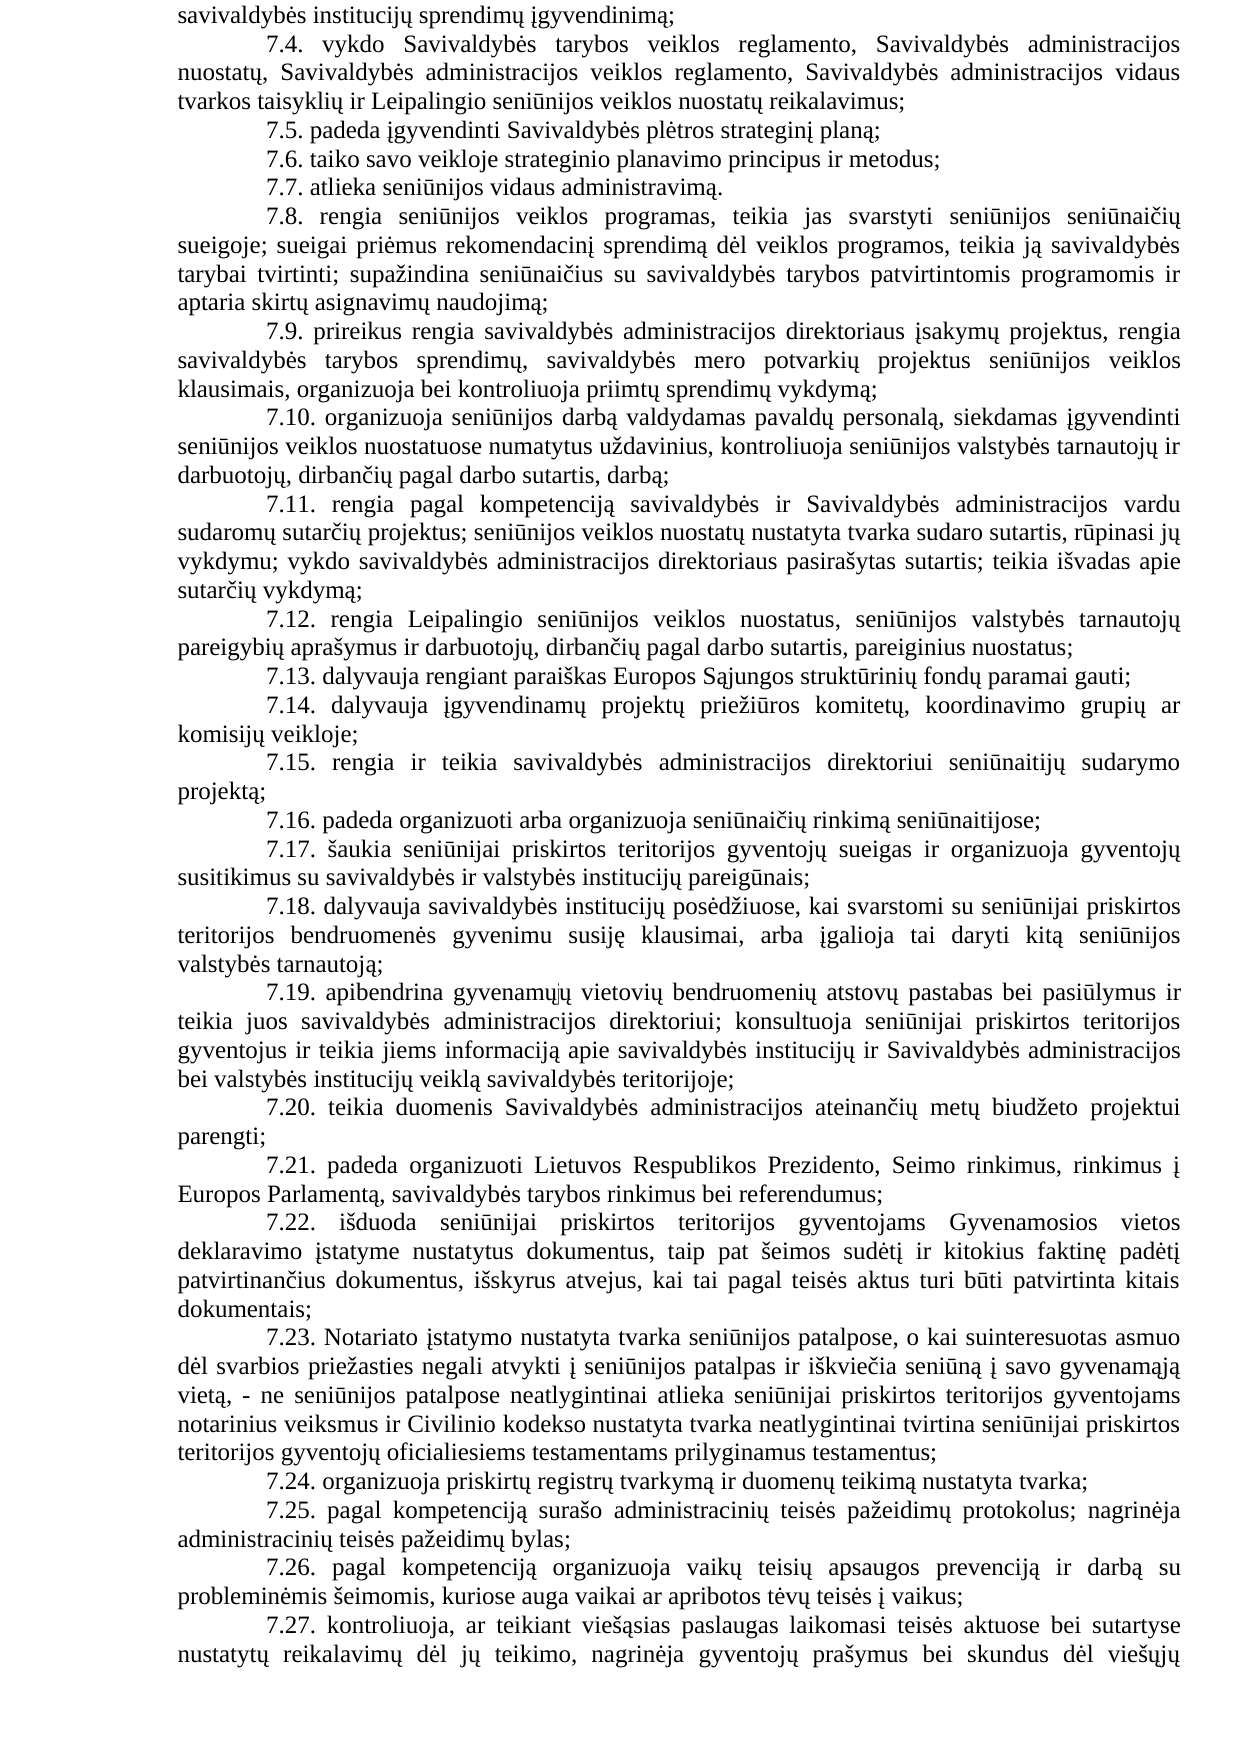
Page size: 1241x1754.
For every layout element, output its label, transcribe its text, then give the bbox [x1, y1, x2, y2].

text 7.7. atlieka seniūnijos vidaus administravimą. [177, 172, 1181, 201]
text 7.18. dalyvauja savivaldybės institucijų posėdžiuose, kai svarstomi su seniūnijai priskirtos teritorijos bendruomenės gyvenimu susiję klausimai, arba įgalioja tai daryti kitą seniūnijos valstybės tarnautoją; [177, 891, 1181, 977]
text 7.15. rengia ir teikia savivaldybės administracijos direktoriui seniūnaitijų sudarymo projektą; [177, 747, 1181, 805]
text 7.6. taiko savo veikloje strateginio planavimo principus ir metodus; [177, 144, 1181, 172]
text 7.23. Notariato įstatymo nustatyta tvarka seniūnijos patalpose, o kai suinteresuotas asmuo dėl svarbios priežasties negali atvykti į seniūnijos patalpas ir iškviečia seniūną į savo gyvenamąją vietą, - ne seniūnijos patalpose neatlygintinai atlieka seniūnijai priskirtos teritorijos gyventojams notarinius veiksmus ir Civilinio kodekso nustatyta tvarka neatlygintinai tvirtina seniūnijai priskirtos teritorijos gyventojų oficialiesiems testamentams prilyginamus testamentus; [177, 1322, 1181, 1466]
text 7.5. padeda įgyvendinti Savivaldybės plėtros strateginį planą; [177, 115, 1181, 144]
text 7.13. dalyvauja rengiant paraiškas Europos Sąjungos struktūrinių fondų paramai gauti; [177, 661, 1181, 690]
text 7.20. teikia duomenis Savivaldybės administracijos ateinančių metų biudžeto projektui parengti; [177, 1092, 1181, 1150]
text 7.9. prireikus rengia savivaldybės administracijos direktoriaus įsakymų projektus, rengia savivaldybės tarybos sprendimų, savivaldybės mero potvarkių projektus seniūnijos veiklos klausimais, organizuoja bei kontroliuoja priimtų sprendimų vykdymą; [177, 316, 1181, 402]
text 7.19. apibendrina gyvenamųjų vietovių bendruomenių atstovų pastabas bei pasiūlymus ir teikia juos savivaldybės administracijos direktoriui; konsultuoja seniūnijai priskirtos teritorijos gyventojus ir teikia jiems informaciją apie savivaldybės institucijų ir Savivaldybės administracijos bei valstybės institucijų veiklą savivaldybės teritorijoje; [177, 977, 1181, 1092]
text 7.8. rengia seniūnijos veiklos programas, teikia jas svarstyti seniūnijos seniūnaičių sueigoje; sueigai priėmus rekomendacinį sprendimą dėl veiklos programos, teikia ją savivaldybės tarybai tvirtinti; supažindina seniūnaičius su savivaldybės tarybos patvirtintomis programomis ir aptaria skirtų asignavimų naudojimą; [177, 201, 1181, 316]
text 7.22. išduoda seniūnijai priskirtos teritorijos gyventojams Gyvenamosios vietos deklaravimo įstatyme nustatytus dokumentus, taip pat šeimos sudėtį ir kitokius faktinę padėtį patvirtinančius dokumentus, išskyrus atvejus, kai tai pagal teisės aktus turi būti patvirtinta kitais dokumentais; [177, 1207, 1181, 1322]
text 7.10. organizuoja seniūnijos darbą valdydamas pavaldų personalą, siekdamas įgyvendinti seniūnijos veiklos nuostatuose numatytus uždavinius, kontroliuoja seniūnijos valstybės tarnautojų ir darbuotojų, dirbančių pagal darbo sutartis, darbą; [177, 402, 1181, 489]
text 7.11. rengia pagal kompetenciją savivaldybės ir Savivaldybės administracijos vardu sudaromų sutarčių projektus; seniūnijos veiklos nuostatų nustatyta tvarka sudaro sutartis, rūpinasi jų vykdymu; vykdo savivaldybės administracijos direktoriaus pasirašytas sutartis; teikia išvadas apie sutarčių vykdymą; [177, 489, 1181, 604]
text 7.27. kontroliuoja, ar teikiant viešąsias paslaugas laikomasi teisės aktuose bei sutartyse nustatytų reikalavimų dėl jų teikimo, nagrinėja gyventojų prašymus bei skundus dėl viešųjų [177, 1610, 1181, 1667]
text 7.24. organizuoja priskirtų registrų tvarkymą ir duomenų teikimą nustatyta tvarka; [177, 1466, 1181, 1495]
text 7.25. pagal kompetenciją surašo administracinių teisės pažeidimų protokolus; nagrinėja administracinių teisės pažeidimų bylas; [177, 1495, 1181, 1552]
text 7.21. padeda organizuoti Lietuvos Respublikos Prezidento, Seimo rinkimus, rinkimus į Europos Parlamentą, savivaldybės tarybos rinkimus bei referendumus; [177, 1150, 1181, 1207]
text 7.26. pagal kompetenciją organizuoja vaikų teisių apsaugos prevenciją ir darbą su probleminėmis šeimomis, kuriose auga vaikai ar apribotos tėvų teisės į vaikus; [177, 1552, 1181, 1610]
text 7.14. dalyvauja įgyvendinamų projektų priežiūros komitetų, koordinavimo grupių ar komisijų veikloje; [177, 690, 1181, 747]
text 7.17. šaukia seniūnijai priskirtos teritorijos gyventojų sueigas ir organizuoja gyventojų susitikimus su savivaldybės ir valstybės institucijų pareigūnais; [177, 834, 1181, 891]
text 7.12. rengia Leipalingio seniūnijos veiklos nuostatus, seniūnijos valstybės tarnautojų pareigybių aprašymus ir darbuotojų, dirbančių pagal darbo sutartis, pareiginius nuostatus; [177, 604, 1181, 661]
text 7.4. vykdo Savivaldybės tarybos veiklos reglamento, Savivaldybės administracijos nuostatų, Savivaldybės administracijos veiklos reglamento, Savivaldybės administracijos vidaus tvarkos taisyklių ir Leipalingio seniūnijos veiklos nuostatų reikalavimus; [177, 29, 1181, 115]
text 7.16. padeda organizuoti arba organizuoja seniūnaičių rinkimą seniūnaitijose; [177, 805, 1181, 834]
text savivaldybės institucijų sprendimų įgyvendinimą; [177, 0, 1181, 29]
